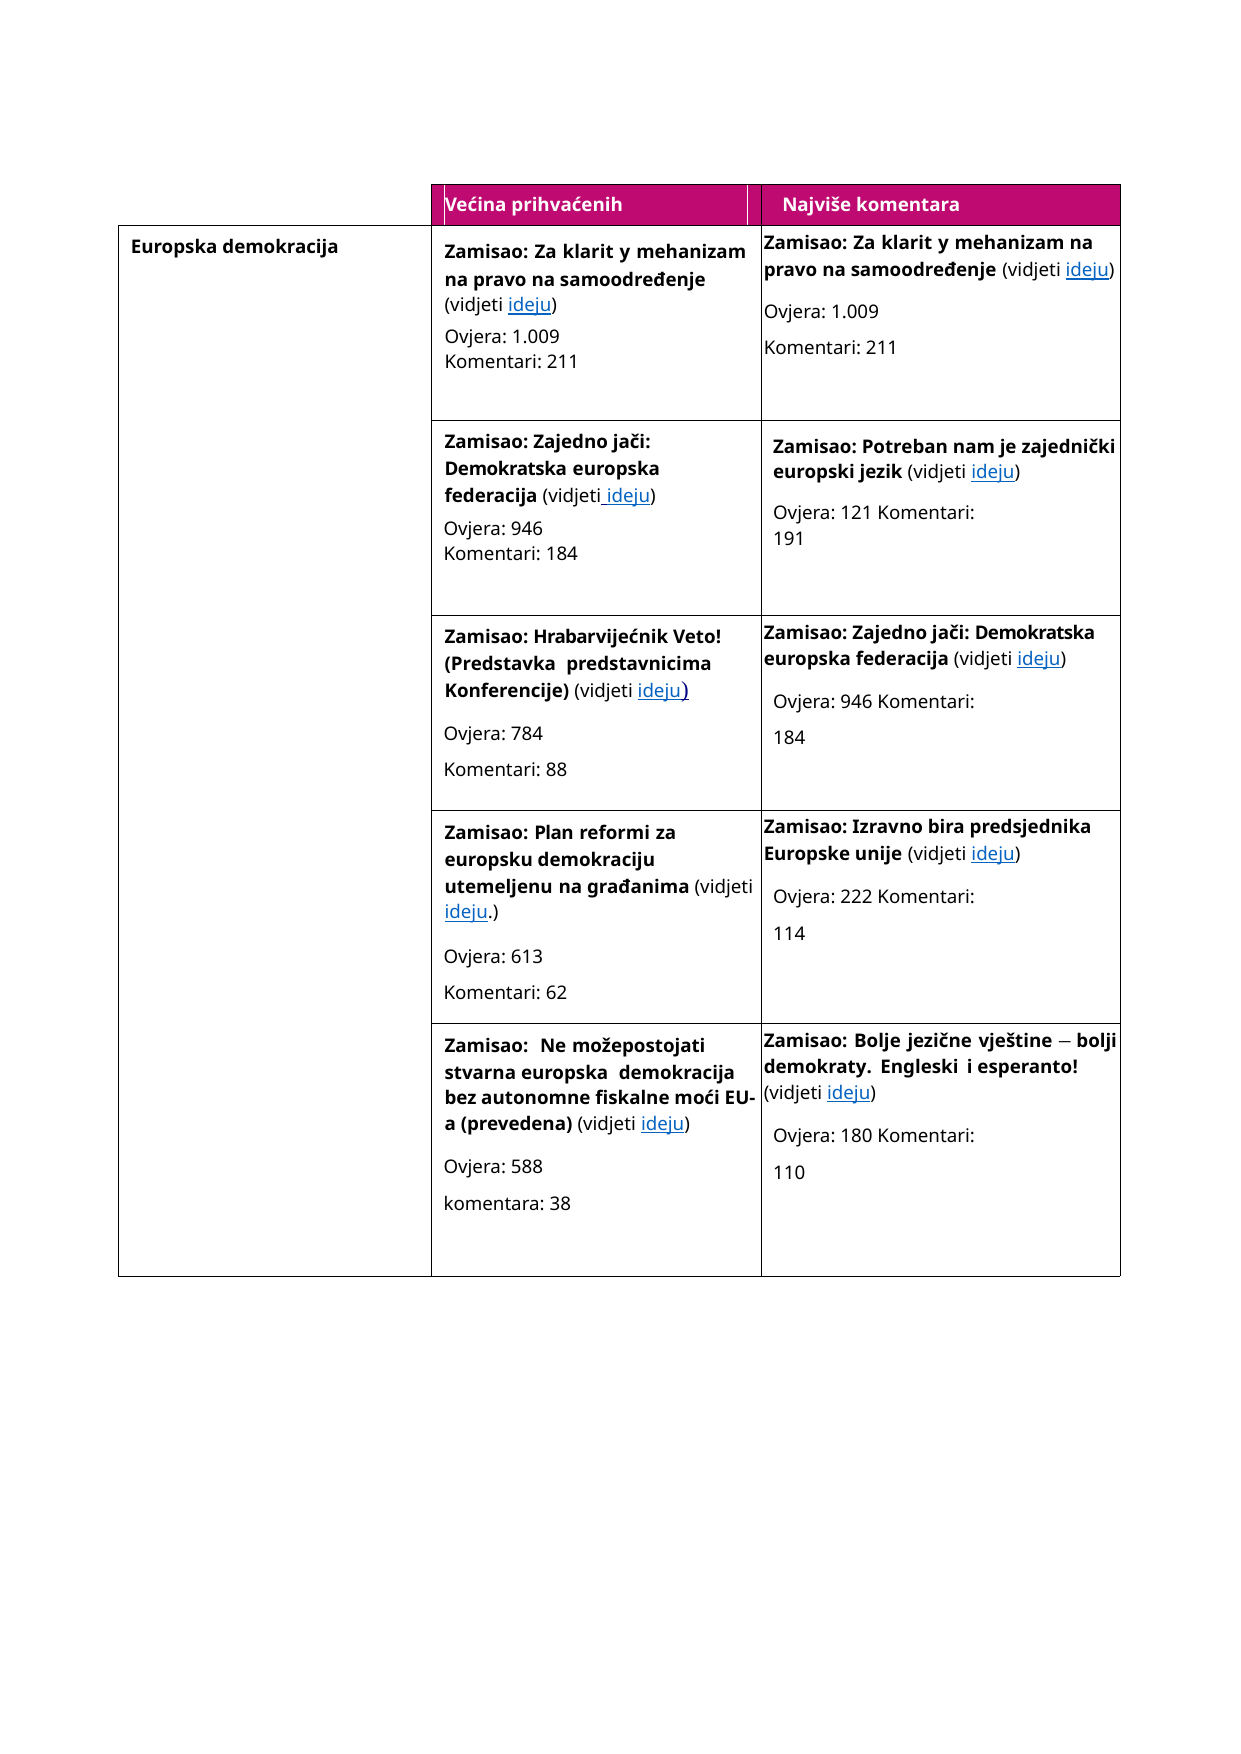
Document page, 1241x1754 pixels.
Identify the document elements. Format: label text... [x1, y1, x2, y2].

table_header [762, 185, 782, 225]
table_cell Zamisao: Za klarit y mehanizam na pravo na samoodređenje (vidjeti ideju) Ovjera: 1.009 Komentari: 211 [432, 226, 761, 420]
table_cell Zamisao: Ne možepostojati stvarna europska demokracija bez autonomne fiskalne moći EU-a (prevedena) (vidjeti ideju) Ovjera: 588 komentara: 38 [432, 1024, 761, 1276]
table_cell Zamisao: Potreban nam je zajednički europski jezik (vidjeti ideju) Ovjera: 121 Komentari: 191 [762, 421, 1120, 615]
table_cell Zamisao: Plan reformi za europsku demokraciju utemeljenu na građanima (vidjeti ideju.) Ovjera: 613 Komentari: 62 [432, 811, 761, 1023]
table_cell Europska demokracija [119, 226, 431, 1276]
table_cell Zamisao: Za klarit y mehanizam na pravo na samoodređenje (vidjeti ideju) Ovjera: 1.009 Komentari: 211 [762, 226, 1120, 420]
table_header [1094, 185, 1120, 225]
table_header Najviše komentara [782, 185, 1094, 225]
table_cell Zamisao: Bolje jezične vještine – bolji demokraty. Engleski i esperanto! (vidjeti ideju) Ovjera: 180 Komentari: 110 [762, 1024, 1120, 1276]
table_cell Zamisao: Zajedno jači: Demokratska europska federacija (vidjeti ideju) Ovjera: 946 Komentari: 184 [762, 616, 1120, 810]
table_cell Zamisao: Hrabarvijećnik Veto! (Predstavka predstavnicima Konferencije) (vidjeti ideju) Ovjera: 784 Komentari: 88 [432, 616, 761, 810]
table_cell Zamisao: Zajedno jači: Demokratska europska federacija (vidjeti ideju) Ovjera: 946 Komentari: 184 [432, 421, 761, 615]
table_header Većina prihvaćenih [445, 185, 747, 225]
table_header [432, 185, 444, 225]
table_header [748, 185, 761, 225]
table_cell Zamisao: Izravno bira predsjednika Europske unije (vidjeti ideju) Ovjera: 222 Komentari: 114 [762, 811, 1120, 1023]
table_header [118, 184, 431, 225]
